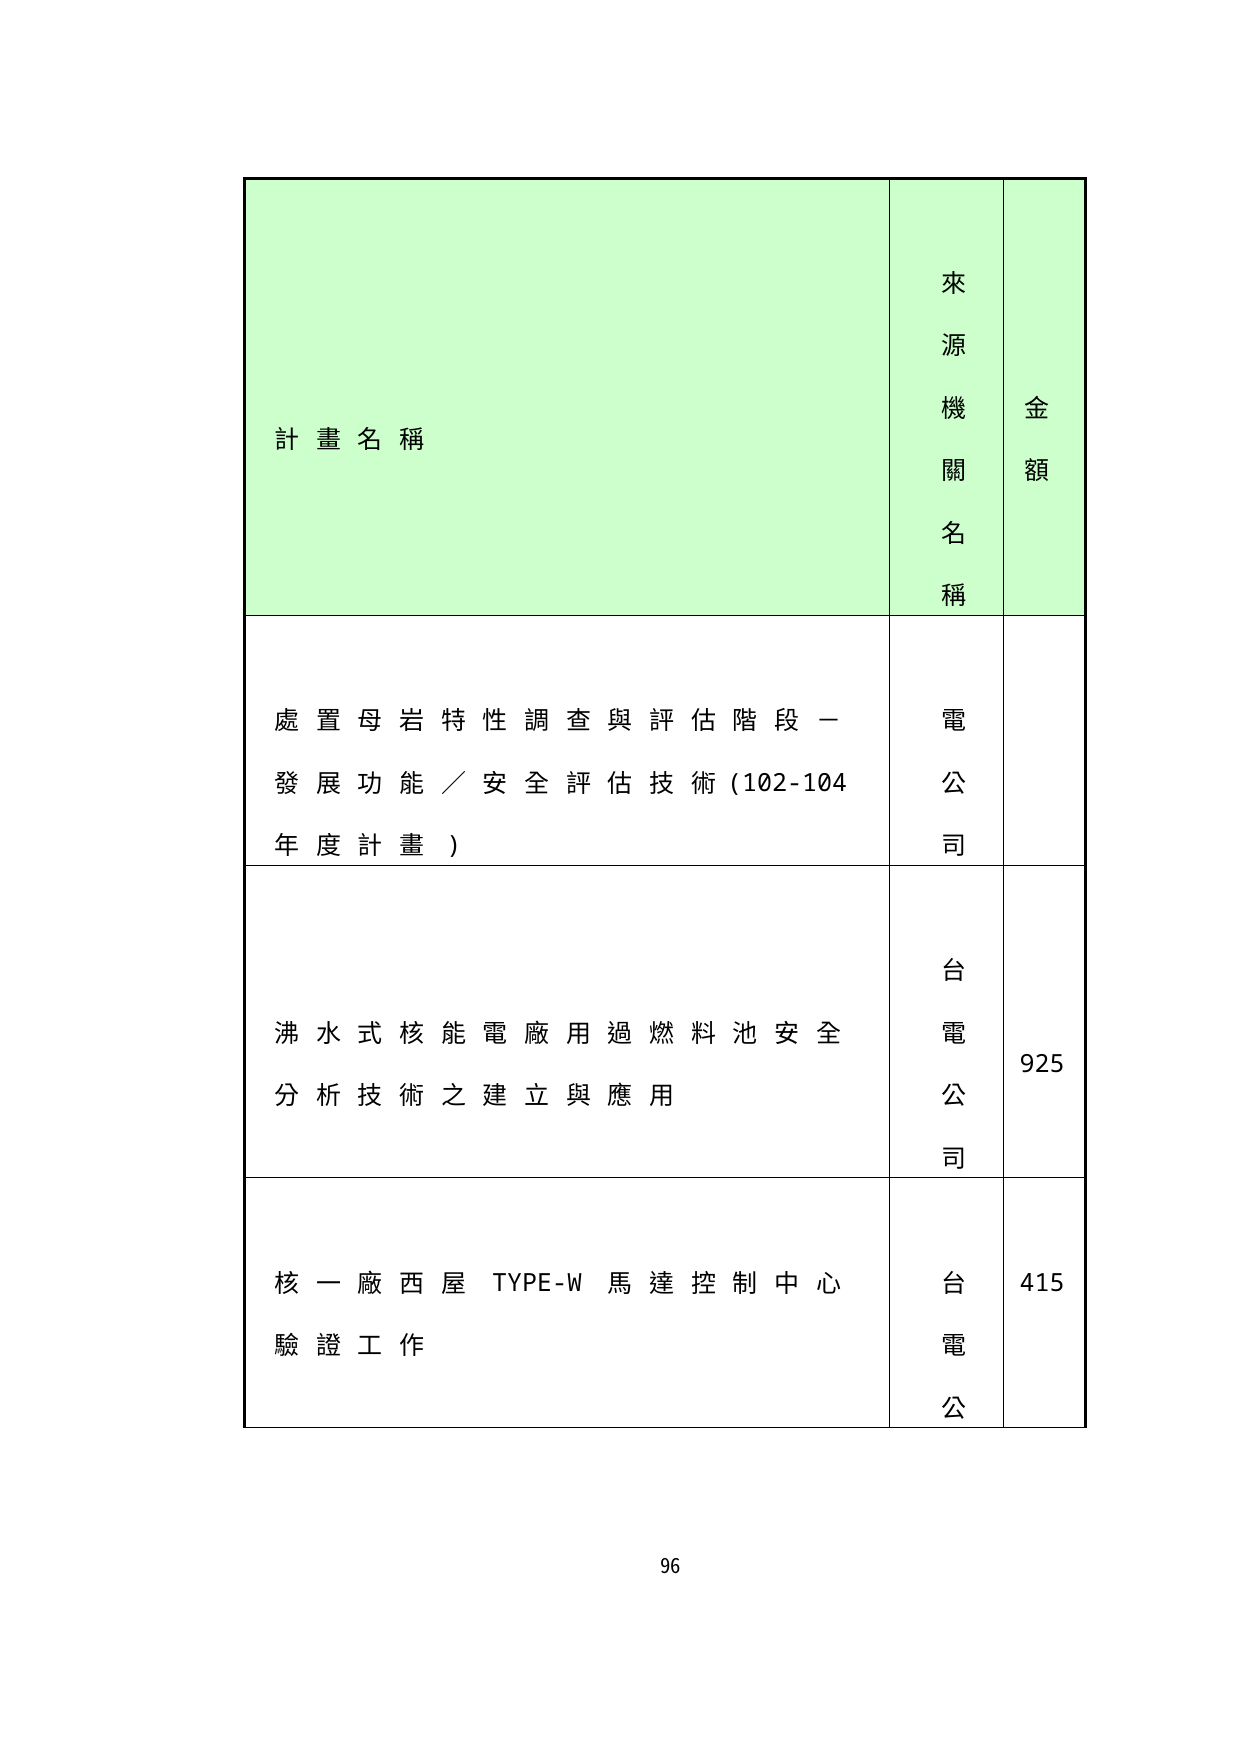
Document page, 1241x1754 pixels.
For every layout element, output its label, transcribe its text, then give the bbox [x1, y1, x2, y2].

table_cell 處置母岩特性調查與評估階段－發展功能／安全評估技術(102-104年度計畫) [246, 616, 889, 865]
table_cell 925 [1004, 866, 1084, 1177]
table_cell 電公司 [890, 616, 1003, 865]
table_cell 核一廠西屋TYPE-W馬達控制中心驗證工作 [246, 1178, 889, 1427]
table_header 計畫名稱 [246, 180, 889, 615]
table_cell [1004, 616, 1084, 865]
table_cell 台電公 [890, 1178, 1003, 1427]
table_header 金額 [1004, 180, 1084, 615]
table_header 來源機關名稱 [890, 180, 1003, 615]
table_cell 沸水式核能電廠用過燃料池安全分析技術之建立與應用 [246, 866, 889, 1177]
table_cell 415 [1004, 1178, 1084, 1427]
table_cell 台電公司 [890, 866, 1003, 1177]
